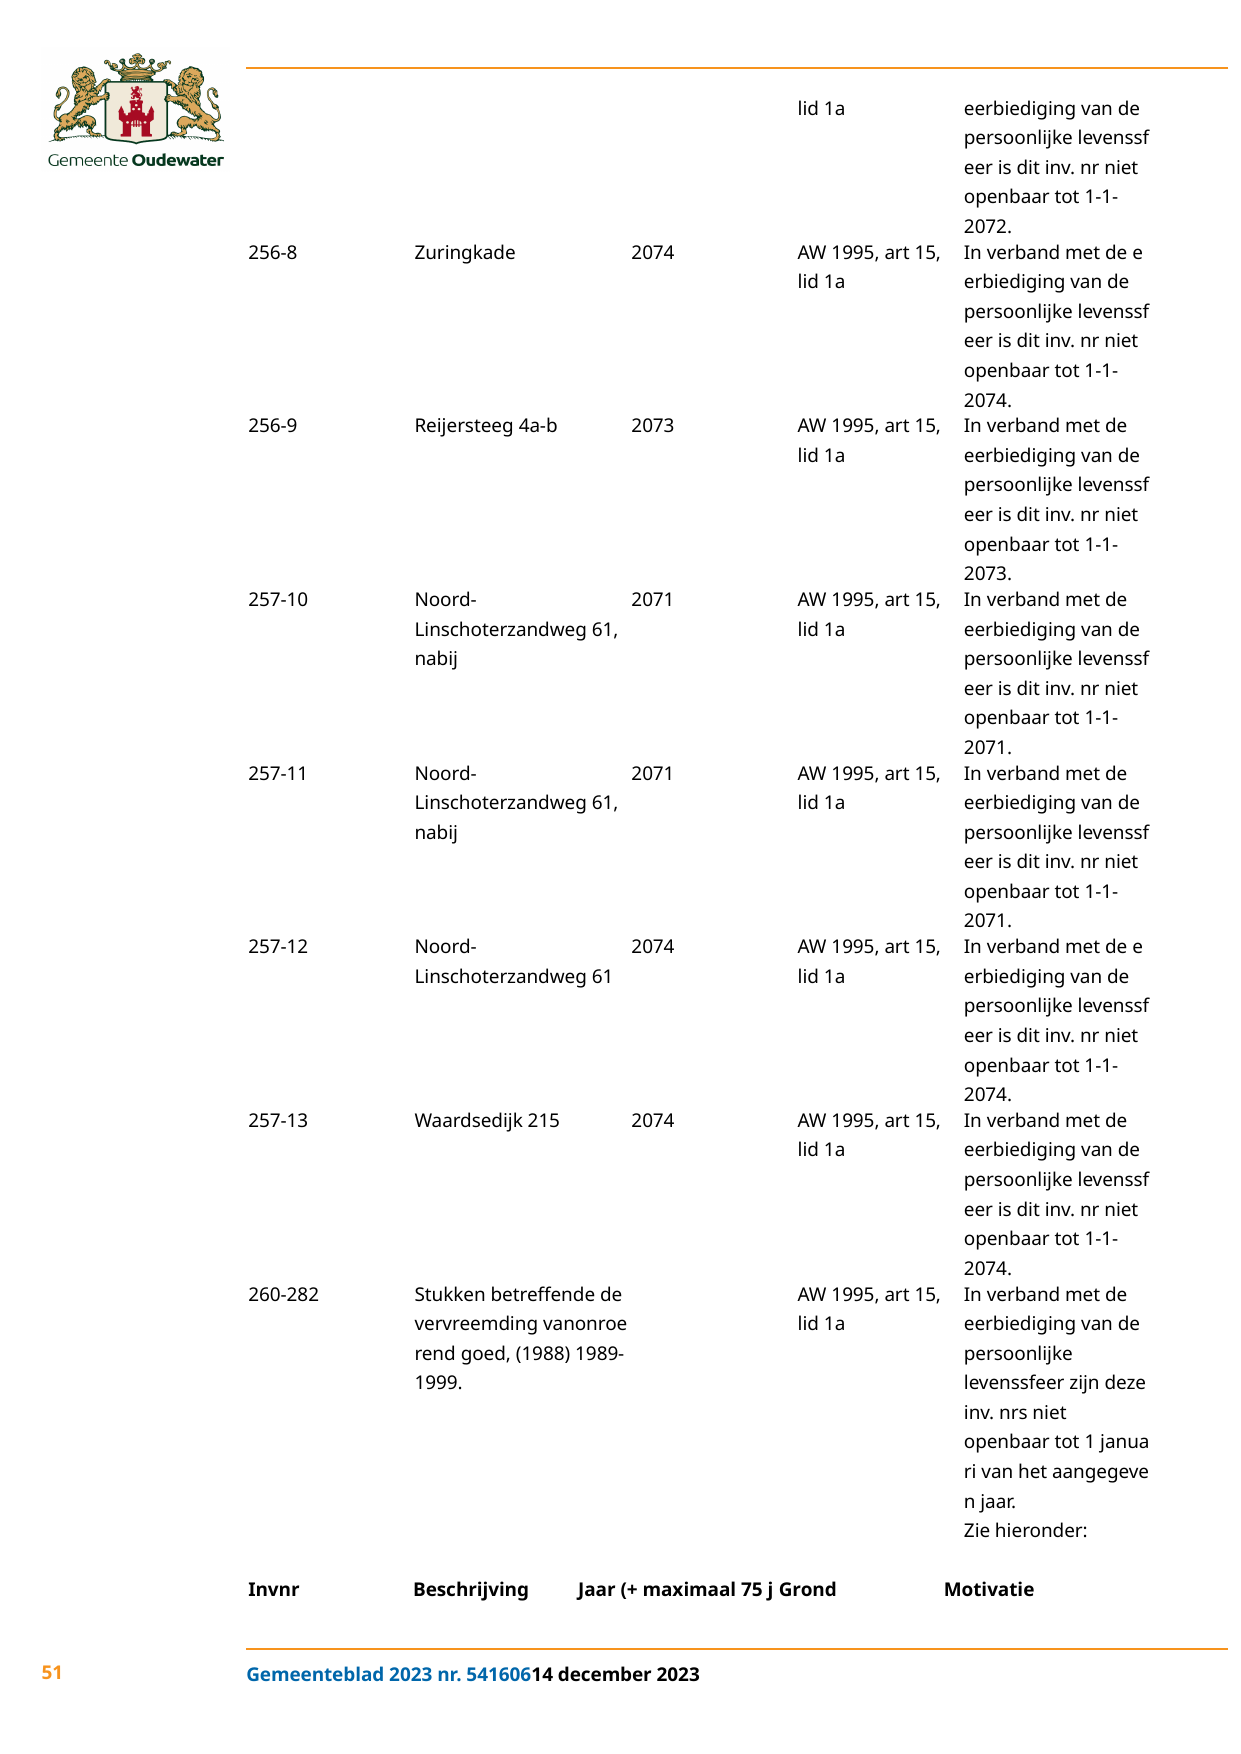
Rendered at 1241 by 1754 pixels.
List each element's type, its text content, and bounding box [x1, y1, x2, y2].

table_cell Zuringkade [414, 239, 631, 412]
table_cell In verband met de eerbiediging van de persoonlijke levenssfeer is dit inv. nr niet openbaar tot 1-1-2071. [964, 586, 1152, 760]
table_cell In verband met de eerbiediging van de persoonlijke levenssfeer is dit inv. nr niet openbaar tot 1-1-2071. [964, 760, 1152, 933]
table_cell In verband met de eerbiediging van de persoonlijke levenssfeer is dit inv. nr niet openbaar tot 1-1-2074. [964, 239, 1152, 412]
table_cell AW 1995, art 15, lid 1a [798, 1281, 964, 1543]
table_cell 257-11 [248, 760, 414, 933]
table_cell AW 1995, art 15, lid 1a [798, 760, 964, 933]
table_cell 257-10 [248, 586, 414, 760]
picture [41, 47, 231, 172]
table_cell 2074 [631, 934, 797, 1107]
table_header Grond [779, 1576, 944, 1602]
table_header Jaar (+ maximaal 75 j [578, 1576, 779, 1602]
table_cell [248, 95, 414, 239]
table_cell 2074 [631, 1107, 797, 1281]
table_cell Stukken betreffende de vervreemding vanonroerend goed, (1988) 1989-1999. [414, 1281, 631, 1543]
table_cell In verband met de eerbiediging van de persoonlijke levenssfeer is dit inv. nr niet openbaar tot 1-1-2073. [964, 413, 1152, 586]
table_cell In verband met de eerbiediging van de persoonlijke levenssfeer is dit inv. nr niet openbaar tot 1-1-2074. [964, 934, 1152, 1107]
table_cell Noord-Linschoterzandweg 61, nabij [414, 586, 631, 760]
table_cell Noord-Linschoterzandweg 61, nabij [414, 760, 631, 933]
table_cell [414, 95, 631, 239]
table_cell 256-9 [248, 413, 414, 586]
table_cell 256-8 [248, 239, 414, 412]
table_cell 257-12 [248, 934, 414, 1107]
table_header Invnr [248, 1576, 413, 1602]
table_header Motivatie [944, 1576, 1152, 1602]
table_cell AW 1995, art 15, lid 1a [798, 586, 964, 760]
table_cell Waardsedijk 215 [414, 1107, 631, 1281]
table_cell AW 1995, art 15, lid 1a [798, 934, 964, 1107]
table_cell 2071 [631, 760, 797, 933]
table_cell AW 1995, art 15, lid 1a [798, 239, 964, 412]
table_cell [631, 1281, 797, 1543]
table_cell eerbiediging van de persoonlijke levenssfeer is dit inv. nr niet openbaar tot 1-1-2072. [964, 95, 1152, 239]
table_cell Noord-Linschoterzandweg 61 [414, 934, 631, 1107]
table_cell 2073 [631, 413, 797, 586]
table_header Beschrijving [413, 1576, 578, 1602]
table_cell lid 1a [798, 95, 964, 239]
table_cell [631, 95, 797, 239]
table_cell Reijersteeg 4a-b [414, 413, 631, 586]
table_cell 260-282 [248, 1281, 414, 1543]
table_cell 2071 [631, 586, 797, 760]
table_cell In verband met de eerbiediging van de persoonlijke levenssfeer is dit inv. nr niet openbaar tot 1-1-2074. [964, 1107, 1152, 1281]
table_cell 2074 [631, 239, 797, 412]
table_cell AW 1995, art 15, lid 1a [798, 1107, 964, 1281]
table_cell In verband met de eerbiediging van de persoonlijke levenssfeer zijn deze inv. nrs niet openbaar tot 1 januari van het aangegeven jaar. Zie hieronder: [964, 1281, 1152, 1543]
table_cell AW 1995, art 15, lid 1a [798, 413, 964, 586]
table_cell 257-13 [248, 1107, 414, 1281]
